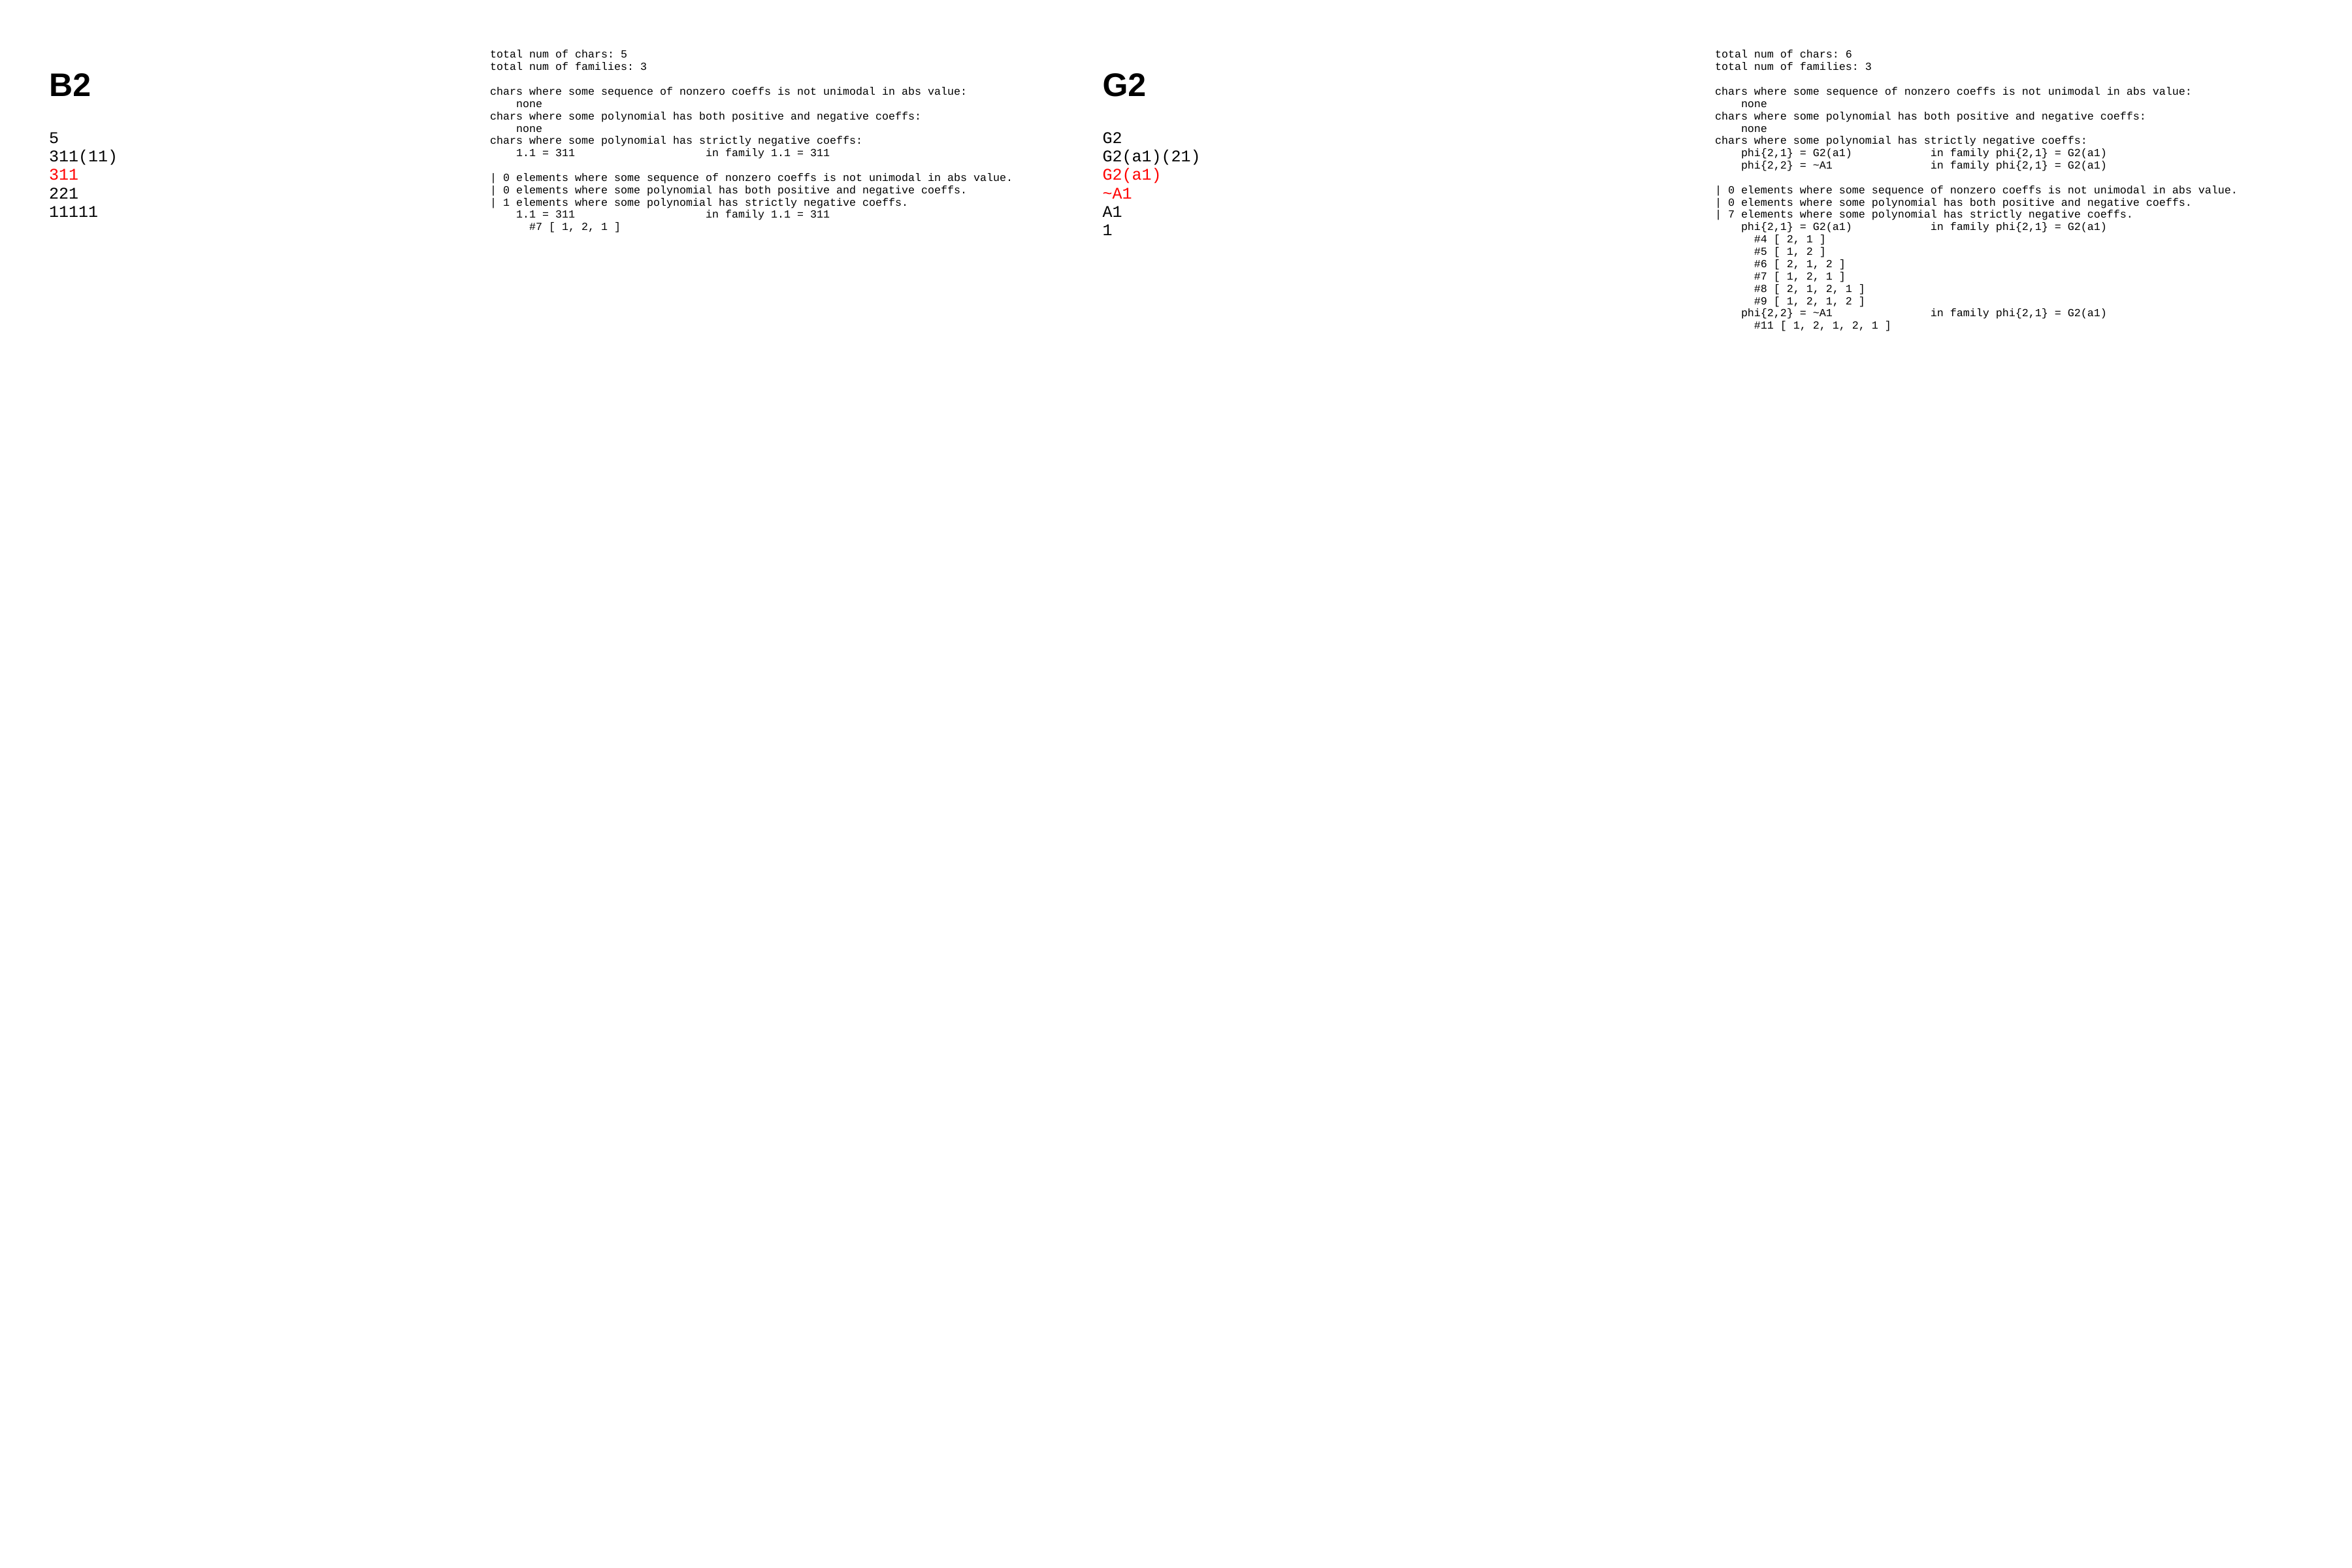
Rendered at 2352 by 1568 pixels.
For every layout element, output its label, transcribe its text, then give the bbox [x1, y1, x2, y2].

text | 7 elements where some polynomial has strictly negative coeffs. [1715, 209, 2303, 221]
subtitle B2 [49, 65, 465, 103]
text ~A1 [1102, 185, 1690, 204]
text none [490, 123, 1078, 135]
text | 0 elements where some sequence of nonzero coeffs is not unimodal in abs value. [490, 172, 1078, 184]
subtitle G2 [1102, 65, 1690, 103]
text phi{2,2} = ~A1 in family phi{2,1} = G2(a1) [1715, 160, 2303, 172]
text phi{2,1} = G2(a1) in family phi{2,1} = G2(a1) [1715, 148, 2303, 160]
text #7 [ 1, 2, 1 ] [490, 221, 1078, 234]
text 1 [1102, 222, 1690, 240]
text phi{2,1} = G2(a1) in family phi{2,1} = G2(a1) [1715, 221, 2303, 234]
text #8 [ 2, 1, 2, 1 ] [1715, 283, 2303, 295]
text none [1715, 98, 2303, 110]
text 311(11) [49, 148, 465, 167]
text chars where some polynomial has strictly negative coeffs: [1715, 135, 2303, 148]
text | 0 elements where some sequence of nonzero coeffs is not unimodal in abs value. [1715, 184, 2303, 197]
text A1 [1102, 204, 1690, 222]
text G2 [1102, 129, 1690, 148]
text | 0 elements where some polynomial has both positive and negative coeffs. [1715, 197, 2303, 209]
text total num of chars: 5 [490, 49, 1078, 61]
text G2(a1)(21) [1102, 148, 1690, 167]
text 311 [49, 167, 465, 185]
text none [1715, 123, 2303, 135]
text chars where some polynomial has both positive and negative coeffs: [1715, 110, 2303, 123]
text 221 [49, 185, 465, 204]
text chars where some polynomial has both positive and negative coeffs: [490, 110, 1078, 123]
text | 1 elements where some polynomial has strictly negative coeffs. [490, 197, 1078, 209]
text total num of families: 3 [490, 61, 1078, 74]
text #5 [ 1, 2 ] [1715, 246, 2303, 259]
text #4 [ 2, 1 ] [1715, 234, 2303, 246]
text total num of chars: 6 [1715, 49, 2303, 61]
text chars where some polynomial has strictly negative coeffs: [490, 135, 1078, 148]
text #6 [ 2, 1, 2 ] [1715, 259, 2303, 270]
text none [490, 98, 1078, 110]
text chars where some sequence of nonzero coeffs is not unimodal in abs value: [1715, 86, 2303, 98]
text #11 [ 1, 2, 1, 2, 1 ] [1715, 320, 2303, 333]
text total num of families: 3 [1715, 61, 2303, 74]
text 5 [49, 129, 465, 148]
text 11111 [49, 204, 465, 222]
text | 0 elements where some polynomial has both positive and negative coeffs. [490, 184, 1078, 197]
text chars where some sequence of nonzero coeffs is not unimodal in abs value: [490, 86, 1078, 98]
text phi{2,2} = ~A1 in family phi{2,1} = G2(a1) [1715, 308, 2303, 320]
text #7 [ 1, 2, 1 ] [1715, 270, 2303, 283]
text #9 [ 1, 2, 1, 2 ] [1715, 295, 2303, 308]
text 1.1 = 311 in family 1.1 = 311 [490, 209, 1078, 221]
text 1.1 = 311 in family 1.1 = 311 [490, 148, 1078, 160]
text G2(a1) [1102, 167, 1690, 185]
